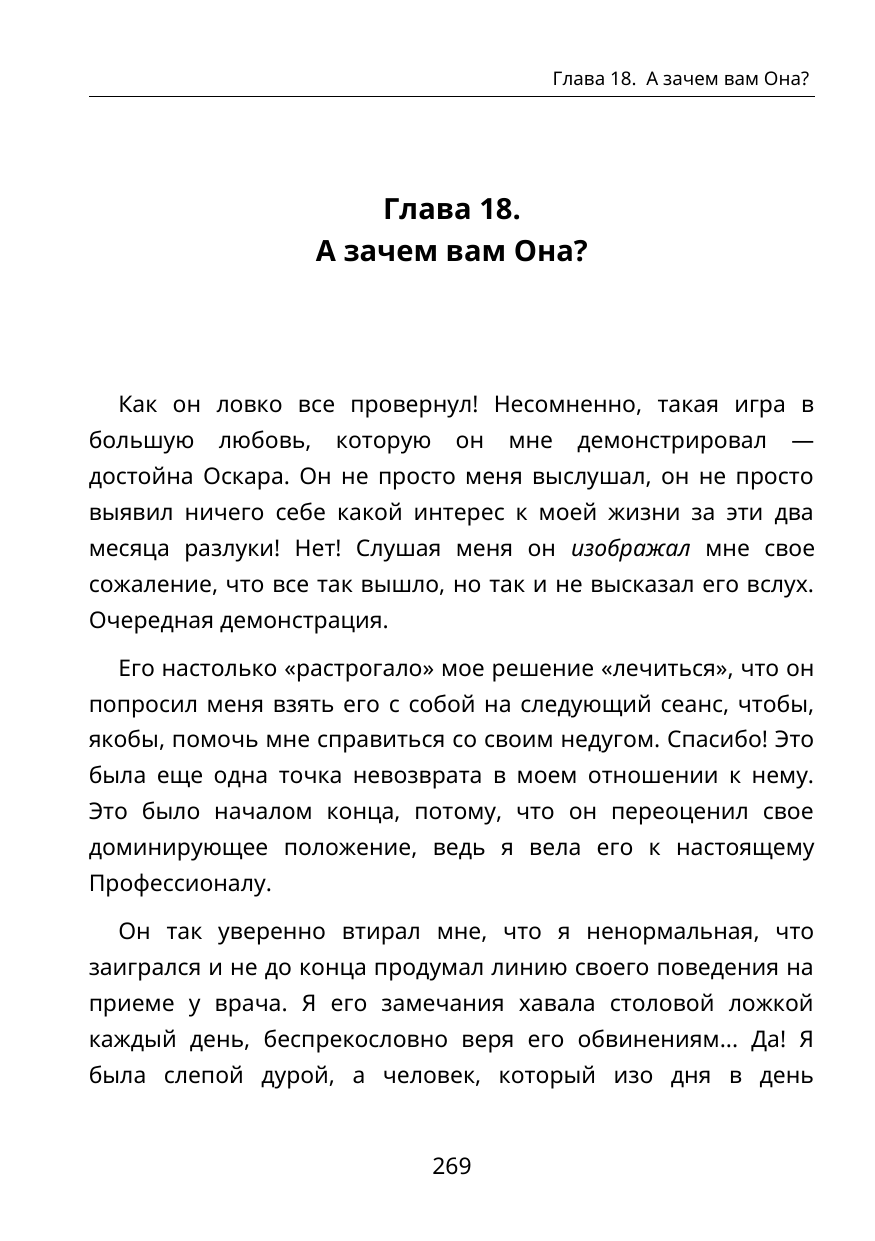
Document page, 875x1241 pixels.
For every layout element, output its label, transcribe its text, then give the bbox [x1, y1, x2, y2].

text Он так уверенно втирал мне, что я ненормальная, что заигрался и не до конца продумал линию своего поведения на приеме у врача. Я его замечания хавала столовой ложкой каждый день, беспрекословно веря его обвинениям... Да! Я была слепой дурой, а человек, который изо дня в день [88, 915, 815, 1090]
text Его настолько «растрогало» мое решение «лечиться», что он попросил меня взять его с собой на следующий сеанс, чтобы, якобы, помочь мне справиться со своим недугом. Спасибо! Это была еще одна точка невозврата в моем отношении к нему. Это было началом конца, потому, что он переоценил свое доминирующее положение, ведь я вела его к настоящему Профессионалу. [88, 652, 815, 898]
text Как он ловко все провернул! Несомненно, такая игра в большую любовь, которую он мне демонстрировал — достойна Оскара. Он не просто меня выслушал, он не просто выявил ничего себе какой интерес к моей жизни за эти два месяца разлуки! Нет! Слушая меня он изображал мне свое сожаление, что все так вышло, но так и не высказал его вслух. Очередная демонстрация. [88, 388, 815, 635]
subtitle Глава 18. А зачем вам Она? [88, 185, 815, 270]
